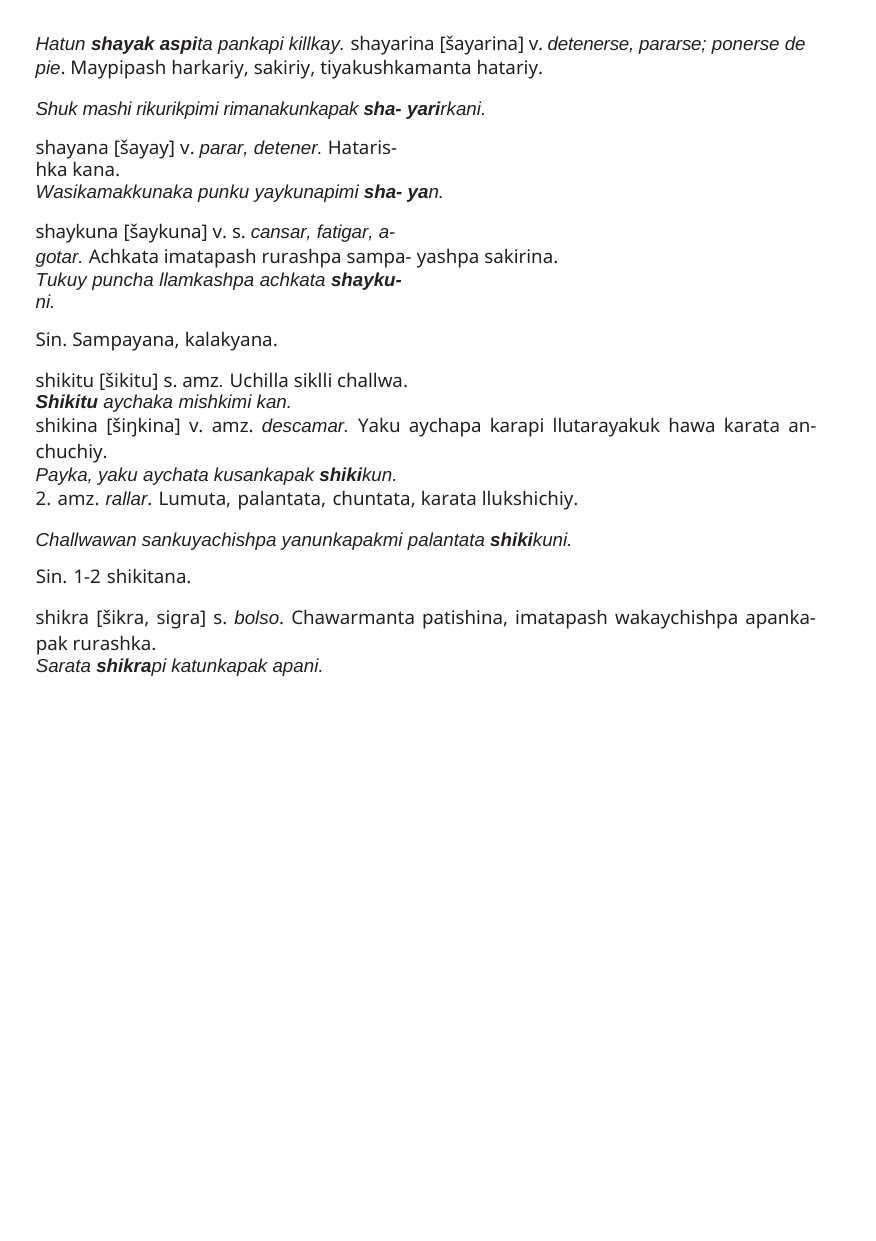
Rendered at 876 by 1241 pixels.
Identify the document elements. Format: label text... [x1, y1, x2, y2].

text Wasikamakkunaka punku yaykunapimi sha- yan. [35, 181, 818, 203]
text gotar. Achkata imatapash rurashpa sampa- yashpa sakirina. [35, 243, 816, 269]
text Challwawan sankuyachishpa yanunkapakmi palantata shikikuni. [35, 528, 818, 550]
text shikra [šikra, sigra] s. bolso. Chawarmanta patishina, imatapash wakaychishpa apanka- pak rurashka. [35, 604, 817, 655]
text Sarata shikrapi katunkapak apani. [36, 655, 856, 677]
text Sin. 1-2 shikitana. [36, 567, 856, 588]
text 2. amz. rallar. Lumuta, palantata, chuntata, karata llukshichiy. [35, 486, 817, 511]
text Shuk mashi rikurikpimi rimanakunkapak sha- yarirkani. [35, 97, 817, 119]
text shikina [šiŋkina] v. amz. descamar. Yaku aychapa karapi llutarayakuk hawa karata an- chuchiy. [35, 413, 816, 464]
text Payka, yaku aychata kusankapak shikikun. [35, 464, 856, 485]
text shaykuna [šaykuna] v. s. cansar, fatigar, a- [35, 220, 856, 243]
text Hatun shayak aspita pankapi killkay. shayarina [šayarina] v. detenerse, pararse; ponerse de pie. Maypipash harkariy, sakiriy, tiyakushkamanta hatariy. [35, 31, 817, 80]
text Tukuy puncha llamkashpa achkata shayku- [35, 269, 856, 291]
text Sin. Sampayana, kalakyana. [35, 330, 856, 351]
text hka kana. [35, 159, 856, 180]
text shikitu [šikitu] s. amz. Uchilla siklli challwa. [35, 368, 856, 393]
text shayana [šayay] v. parar, detener. Hataris- [35, 136, 856, 159]
text ni. [35, 291, 856, 313]
text Shikitu aychaka mishkimi kan. [35, 393, 856, 413]
